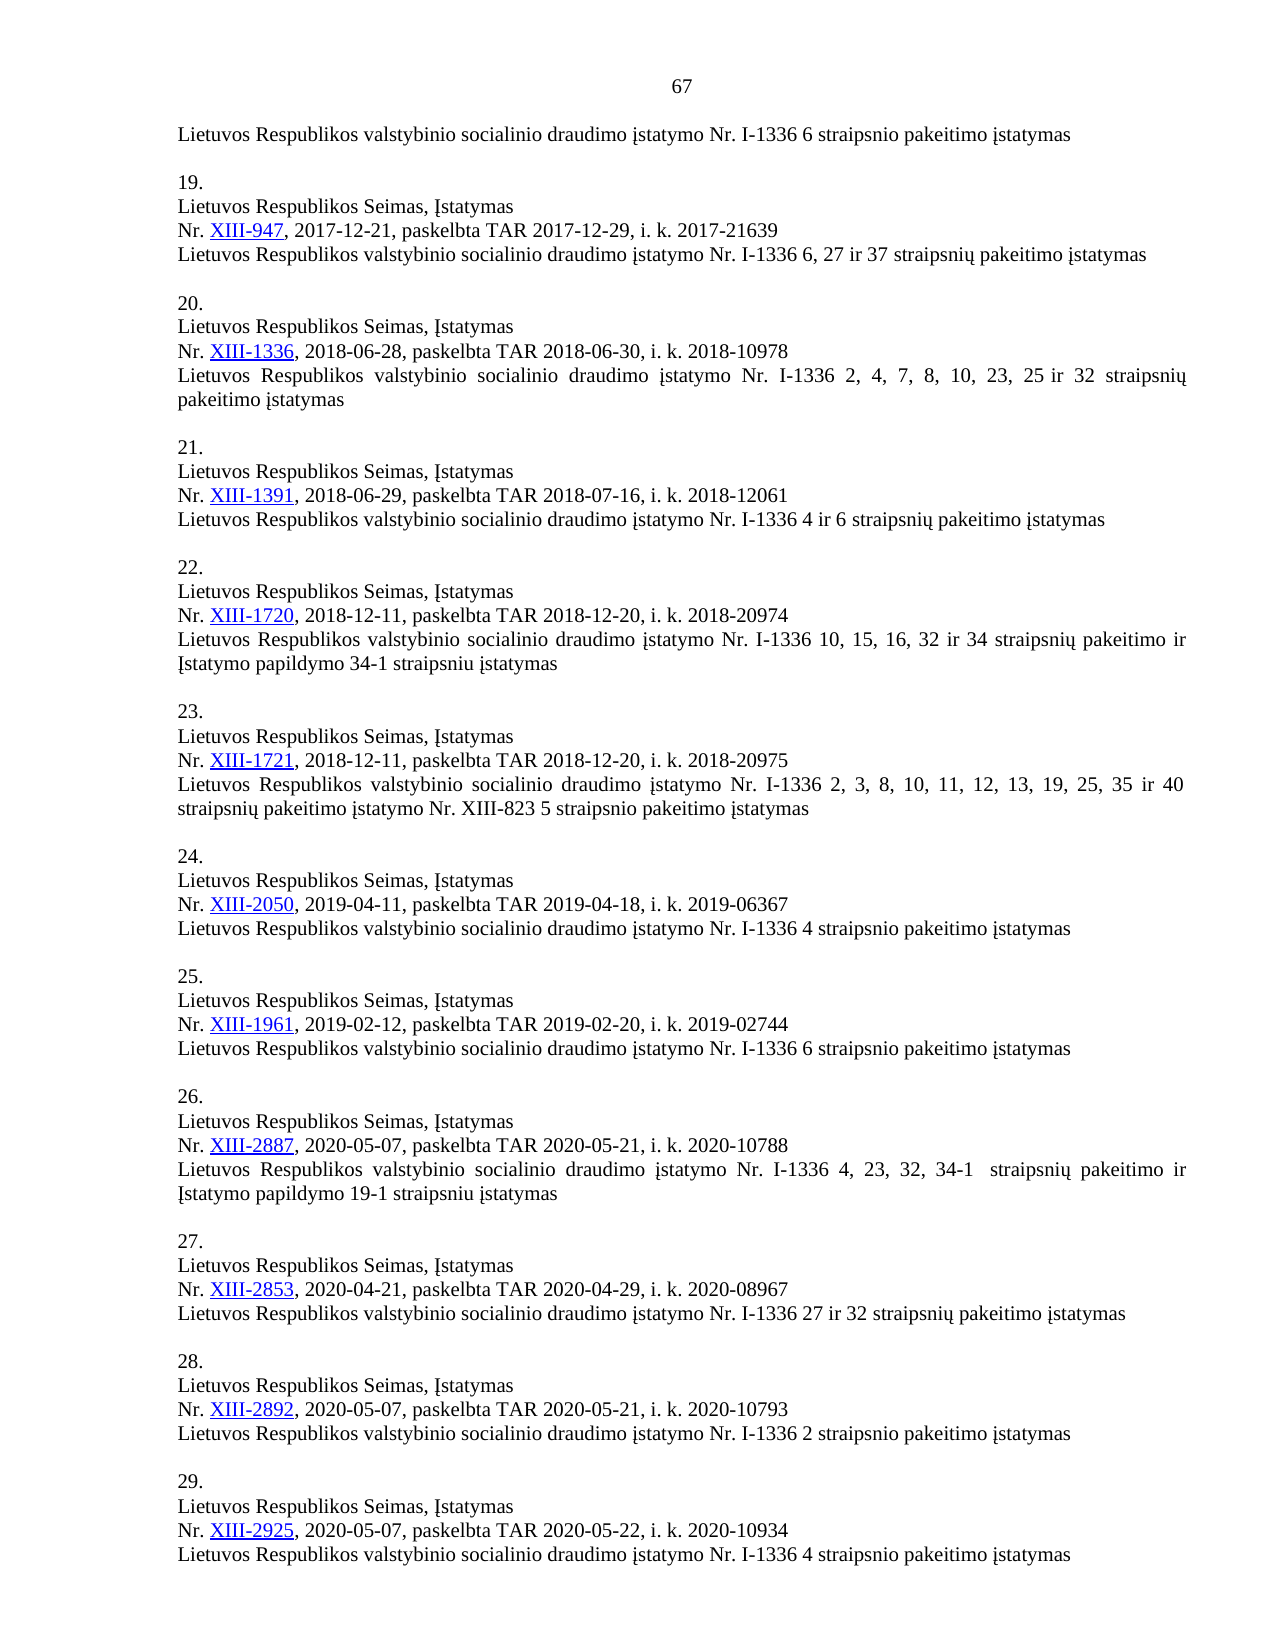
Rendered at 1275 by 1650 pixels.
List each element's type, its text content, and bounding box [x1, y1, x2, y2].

text Nr. XIII-1720, 2018-12-11, paskelbta TAR 2018-12-20, i. k. 2018-20974 [177, 603, 1186, 627]
text Nr. XIII-2887, 2020-05-07, paskelbta TAR 2020-05-21, i. k. 2020-10788 [177, 1133, 1186, 1157]
text Nr. XIII-947, 2017-12-21, paskelbta TAR 2017-12-29, i. k. 2017-21639 [177, 218, 1186, 242]
text 23. [177, 699, 1186, 723]
text Lietuvos Respublikos valstybinio socialinio draudimo įstatymo Nr. I-1336 2, 4, 7, 8, 10, 23, 25 ir 32 straipsnių pakeitimo įstatymas [177, 363, 1186, 411]
text 22. [177, 555, 1186, 579]
text Lietuvos Respublikos valstybinio socialinio draudimo įstatymo Nr. I-1336 4 ir 6 straipsnių pakeitimo įstatymas [177, 507, 1186, 531]
text Nr. XIII-2050, 2019-04-11, paskelbta TAR 2019-04-18, i. k. 2019-06367 [177, 892, 1186, 916]
text 29. [177, 1469, 1186, 1493]
text Lietuvos Respublikos valstybinio socialinio draudimo įstatymo Nr. I-1336 2 straipsnio pakeitimo įstatymas [177, 1421, 1186, 1445]
text Nr. XIII-1961, 2019-02-12, paskelbta TAR 2019-02-20, i. k. 2019-02744 [177, 1012, 1186, 1036]
text Lietuvos Respublikos Seimas, Įstatymas [177, 1373, 1186, 1397]
text Lietuvos Respublikos valstybinio socialinio draudimo įstatymo Nr. I-1336 2, 3, 8, 10, 11, 12, 13, 19, 25, 35 ir 40 straipsnių pakeitimo įstatymo Nr. XIII-823 5 straipsnio pakeitimo įstatymas [177, 772, 1186, 820]
text Nr. XIII-2853, 2020-04-21, paskelbta TAR 2020-04-29, i. k. 2020-08967 [177, 1277, 1186, 1301]
text 20. [177, 290, 1186, 314]
text Nr. XIII-1721, 2018-12-11, paskelbta TAR 2018-12-20, i. k. 2018-20975 [177, 748, 1186, 772]
text Lietuvos Respublikos Seimas, Įstatymas [177, 459, 1186, 483]
text Lietuvos Respublikos valstybinio socialinio draudimo įstatymo Nr. I-1336 27 ir 32 straipsnių pakeitimo įstatymas [177, 1301, 1186, 1325]
text Lietuvos Respublikos valstybinio socialinio draudimo įstatymo Nr. I-1336 4 straipsnio pakeitimo įstatymas [177, 1542, 1186, 1566]
text 27. [177, 1229, 1186, 1253]
text Lietuvos Respublikos valstybinio socialinio draudimo įstatymo Nr. I-1336 4 straipsnio pakeitimo įstatymas [177, 916, 1186, 940]
text 21. [177, 435, 1186, 459]
text Lietuvos Respublikos valstybinio socialinio draudimo įstatymo Nr. I-1336 6, 27 ir 37 straipsnių pakeitimo įstatymas [177, 242, 1186, 266]
text Nr. XIII-2892, 2020-05-07, paskelbta TAR 2020-05-21, i. k. 2020-10793 [177, 1397, 1186, 1421]
text Lietuvos Respublikos Seimas, Įstatymas [177, 1493, 1186, 1518]
text Lietuvos Respublikos valstybinio socialinio draudimo įstatymo Nr. I-1336 6 straipsnio pakeitimo įstatymas [177, 122, 1186, 146]
text Lietuvos Respublikos Seimas, Įstatymas [177, 314, 1186, 338]
text Lietuvos Respublikos valstybinio socialinio draudimo įstatymo Nr. I-1336 6 straipsnio pakeitimo įstatymas [177, 1036, 1186, 1060]
text Lietuvos Respublikos valstybinio socialinio draudimo įstatymo Nr. I-1336 4, 23, 32, 34-1 straipsnių pakeitimo ir Įstatymo papildymo 19-1 straipsniu įstatymas [177, 1157, 1186, 1205]
text Nr. XIII-2925, 2020-05-07, paskelbta TAR 2020-05-22, i. k. 2020-10934 [177, 1518, 1186, 1542]
text Lietuvos Respublikos Seimas, Įstatymas [177, 723, 1186, 748]
text Lietuvos Respublikos Seimas, Įstatymas [177, 579, 1186, 603]
text 24. [177, 844, 1186, 868]
text Lietuvos Respublikos Seimas, Įstatymas [177, 988, 1186, 1012]
text Lietuvos Respublikos Seimas, Įstatymas [177, 1108, 1186, 1133]
text 28. [177, 1349, 1186, 1373]
text 25. [177, 964, 1186, 988]
text Nr. XIII-1391, 2018-06-29, paskelbta TAR 2018-07-16, i. k. 2018-12061 [177, 483, 1186, 507]
text Lietuvos Respublikos valstybinio socialinio draudimo įstatymo Nr. I-1336 10, 15, 16, 32 ir 34 straipsnių pakeitimo ir Įstatymo papildymo 34-1 straipsniu įstatymas [177, 627, 1186, 675]
text 19. [177, 170, 1186, 194]
text Lietuvos Respublikos Seimas, Įstatymas [177, 194, 1186, 218]
text Lietuvos Respublikos Seimas, Įstatymas [177, 868, 1186, 892]
text Nr. XIII-1336, 2018-06-28, paskelbta TAR 2018-06-30, i. k. 2018-10978 [177, 338, 1186, 363]
text Lietuvos Respublikos Seimas, Įstatymas [177, 1253, 1186, 1277]
text 26. [177, 1084, 1186, 1108]
